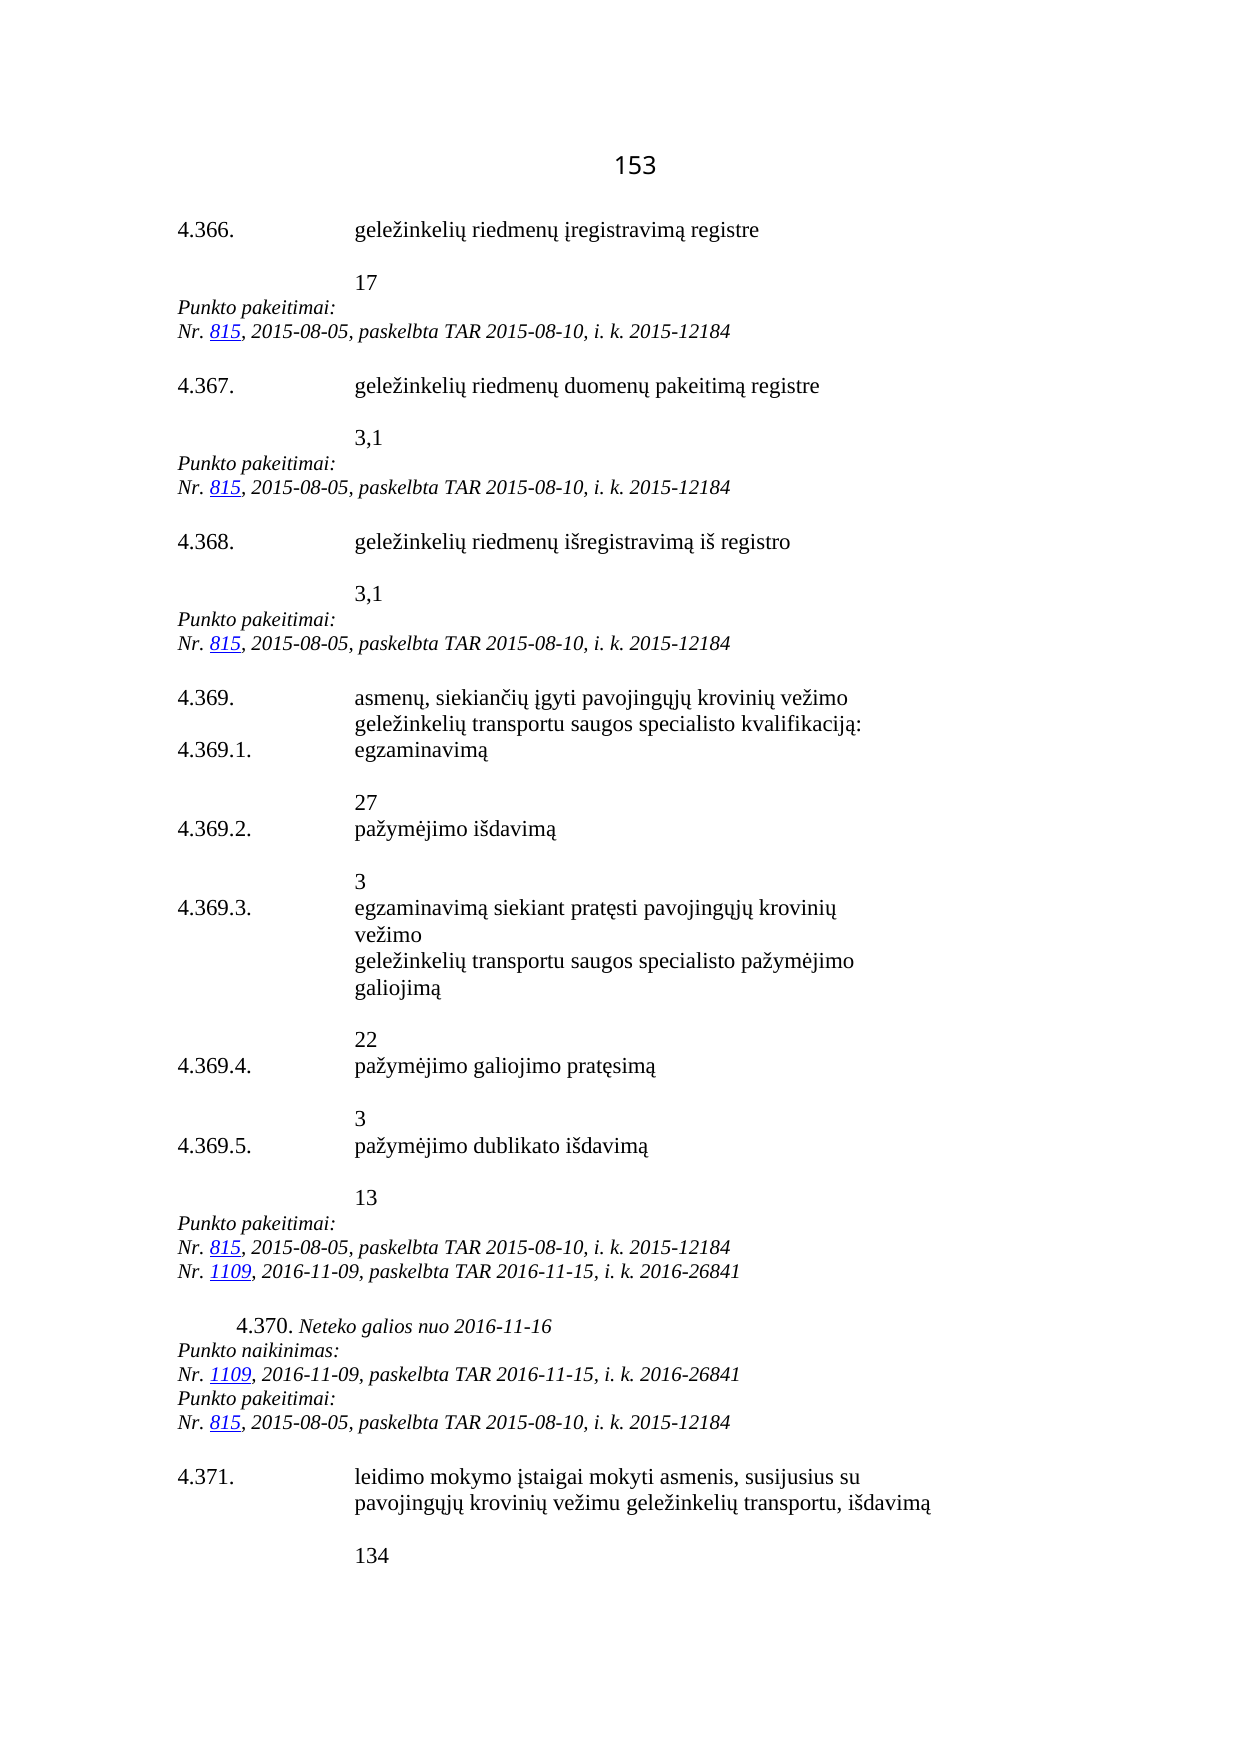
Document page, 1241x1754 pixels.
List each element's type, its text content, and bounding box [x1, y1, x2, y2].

text 4.368. geležinkelių riedmenų išregistravimą iš registro 3,1 [177, 528, 945, 607]
text Nr. 815, 2015-08-05, paskelbta TAR 2015-08-10, i. k. 2015-12184 [177, 319, 1092, 343]
text 4.366. geležinkelių riedmenų įregistravimą registre 17 [177, 216, 945, 295]
text 4.369.2. pažymėjimo išdavimą 3 [177, 815, 892, 894]
text Punkto pakeitimai: [177, 1386, 1092, 1410]
text Nr. 1109, 2016-11-09, paskelbta TAR 2016-11-15, i. k. 2016-26841 [177, 1259, 1092, 1283]
text 4.369. asmenų, siekiančių įgyti pavojingųjų krovinių vežimo [177, 684, 892, 710]
text Punkto pakeitimai: [177, 1211, 1092, 1235]
text geležinkelių transportu saugos specialisto kvalifikaciją: [354, 710, 892, 736]
text pavojingųjų krovinių vežimu geležinkelių transportu, išdavimą 134 [354, 1489, 945, 1568]
text 4.369.5. pažymėjimo dublikato išdavimą 13 [177, 1132, 892, 1211]
text 4.367. geležinkelių riedmenų duomenų pakeitimą registre 3,1 [177, 372, 945, 451]
text Nr. 815, 2015-08-05, paskelbta TAR 2015-08-10, i. k. 2015-12184 [177, 475, 1092, 499]
text Nr. 1109, 2016-11-09, paskelbta TAR 2016-11-15, i. k. 2016-26841 [177, 1362, 1092, 1386]
text 4.371. leidimo mokymo įstaigai mokyti asmenis, susijusius su [177, 1463, 945, 1489]
text Nr. 815, 2015-08-05, paskelbta TAR 2015-08-10, i. k. 2015-12184 [177, 1235, 1092, 1259]
text galiojimą 22 [354, 973, 892, 1053]
text 4.369.4. pažymėjimo galiojimo pratęsimą 3 [177, 1053, 892, 1132]
text Punkto pakeitimai: [177, 451, 1092, 475]
text 4.369.3. egzaminavimą siekiant pratęsti pavojingųjų krovinių vežimo [177, 894, 892, 947]
text 4.370. Neteko galios nuo 2016-11-16 [177, 1312, 1092, 1338]
text 4.369.1. egzaminavimą 27 [177, 736, 892, 815]
text Nr. 815, 2015-08-05, paskelbta TAR 2015-08-10, i. k. 2015-12184 [177, 1410, 1092, 1434]
text Nr. 815, 2015-08-05, paskelbta TAR 2015-08-10, i. k. 2015-12184 [177, 631, 1092, 655]
text geležinkelių transportu saugos specialisto pažymėjimo [354, 947, 892, 973]
text Punkto pakeitimai: [177, 295, 1092, 319]
text Punkto naikinimas: [177, 1338, 1092, 1362]
text Punkto pakeitimai: [177, 607, 1092, 631]
